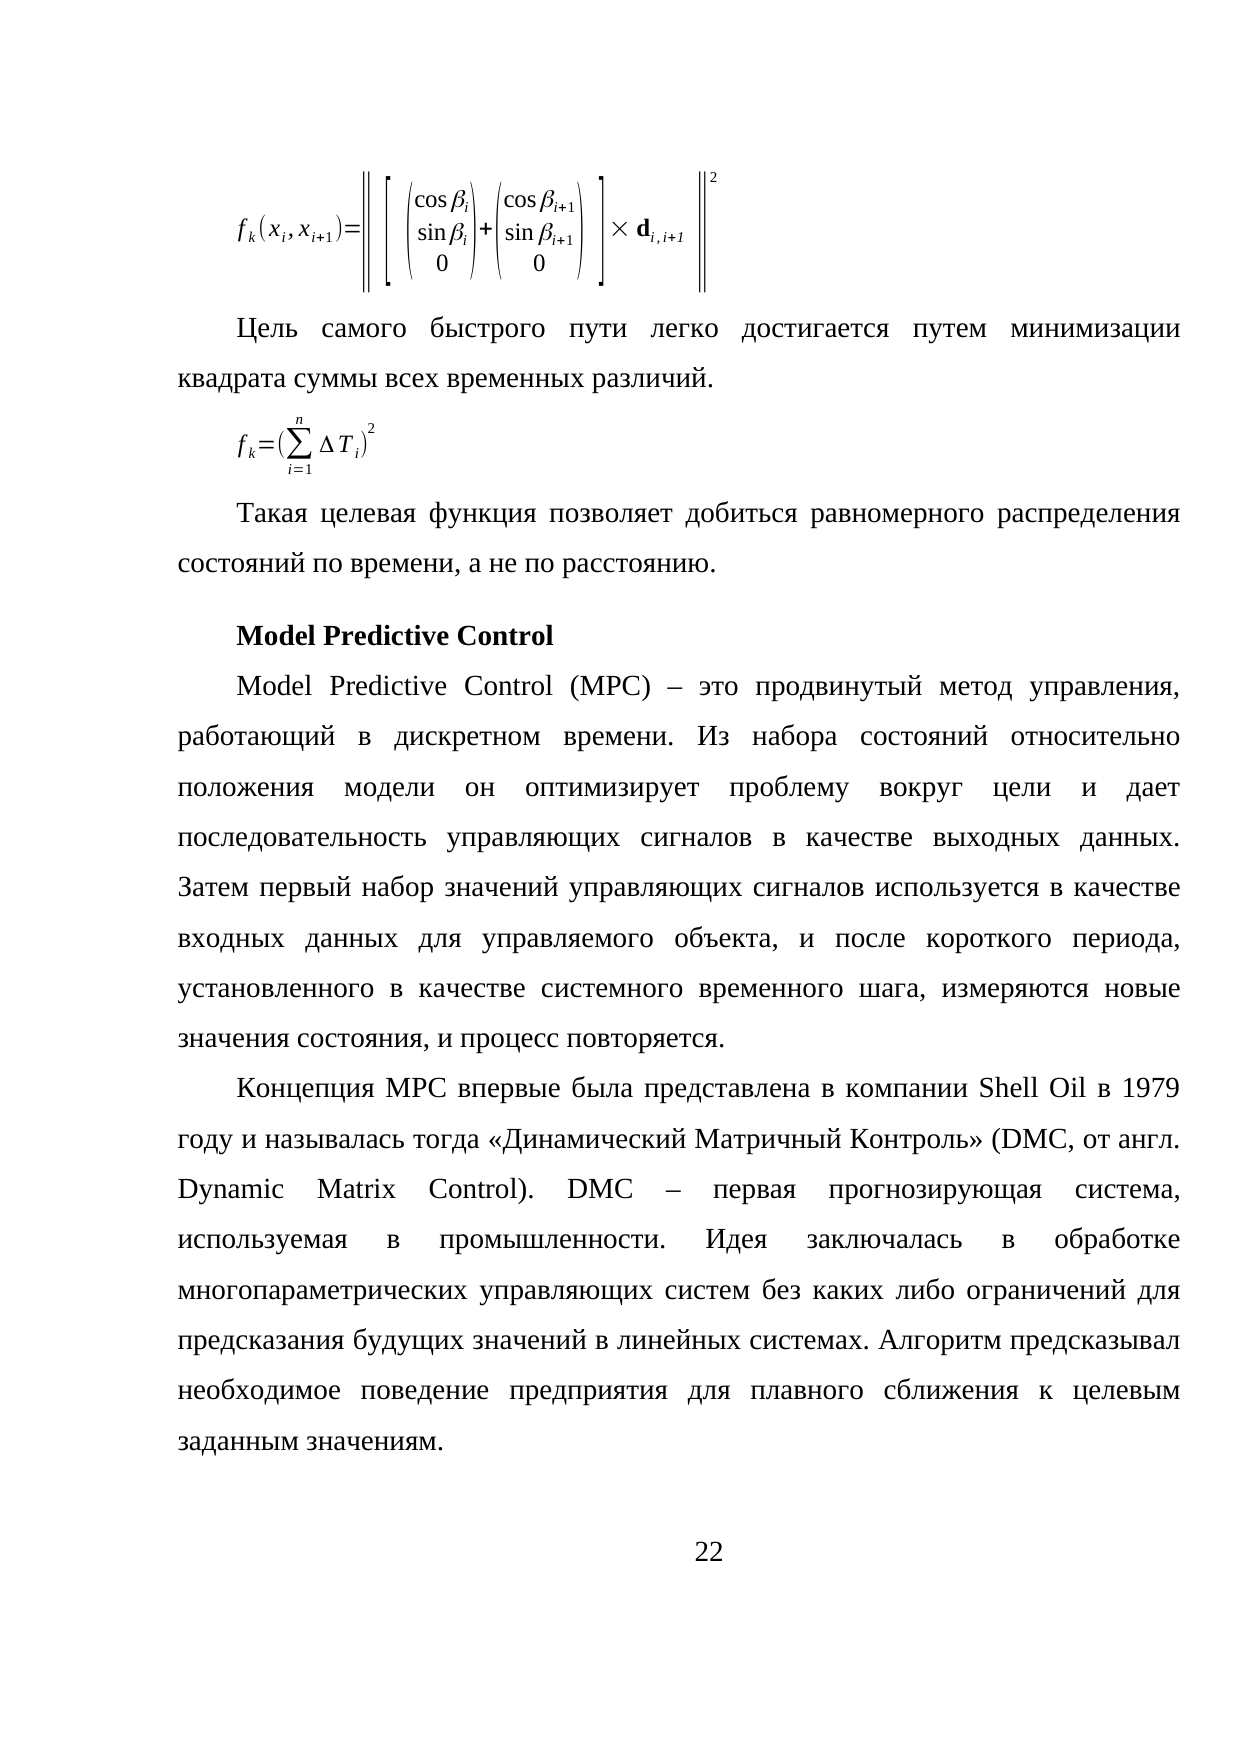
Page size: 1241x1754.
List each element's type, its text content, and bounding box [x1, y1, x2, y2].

text Цель самого быстрого пути легко достигается путем минимизации квадрата суммы всех временных различий. [177, 310, 1181, 394]
subtitle Model Predictive Control [177, 618, 1181, 651]
text Такая целевая функция позволяет добиться равномерного распределения состояний по времени, а не по расстоянию. [177, 495, 1181, 578]
text Концепция MPC впервые была представлена в компании Shell Oil в 1979 году и называлась тогда «Динамический Матричный Контроль» (DMC, от англ. Dynamic Matrix Control). DMC – первая прогнозирующая система, используемая в промышленности. Идея заключалась в обработке многопараметрических управляющих систем без каких либо ограничений для предсказания будущих значений в линейных системах. Алгоритм предсказывал необходимое поведение предприятия для плавного сближения к целевым заданным значениям. [177, 1071, 1181, 1456]
text Model Predictive Control (MPC) – это продвинутый метод управления, работающий в дискретном времени. Из набора состояний относительно положения модели он оптимизирует проблему вокруг цели и дает последовательность управляющих сигналов в качестве выходных данных. Затем первый набор значений управляющих сигналов используется в качестве входных данных для управляемого объекта, и после короткого периода, установленного в качестве системного временного шага, измеряются новые значения состояния, и процесс повторяется. [177, 668, 1181, 1054]
